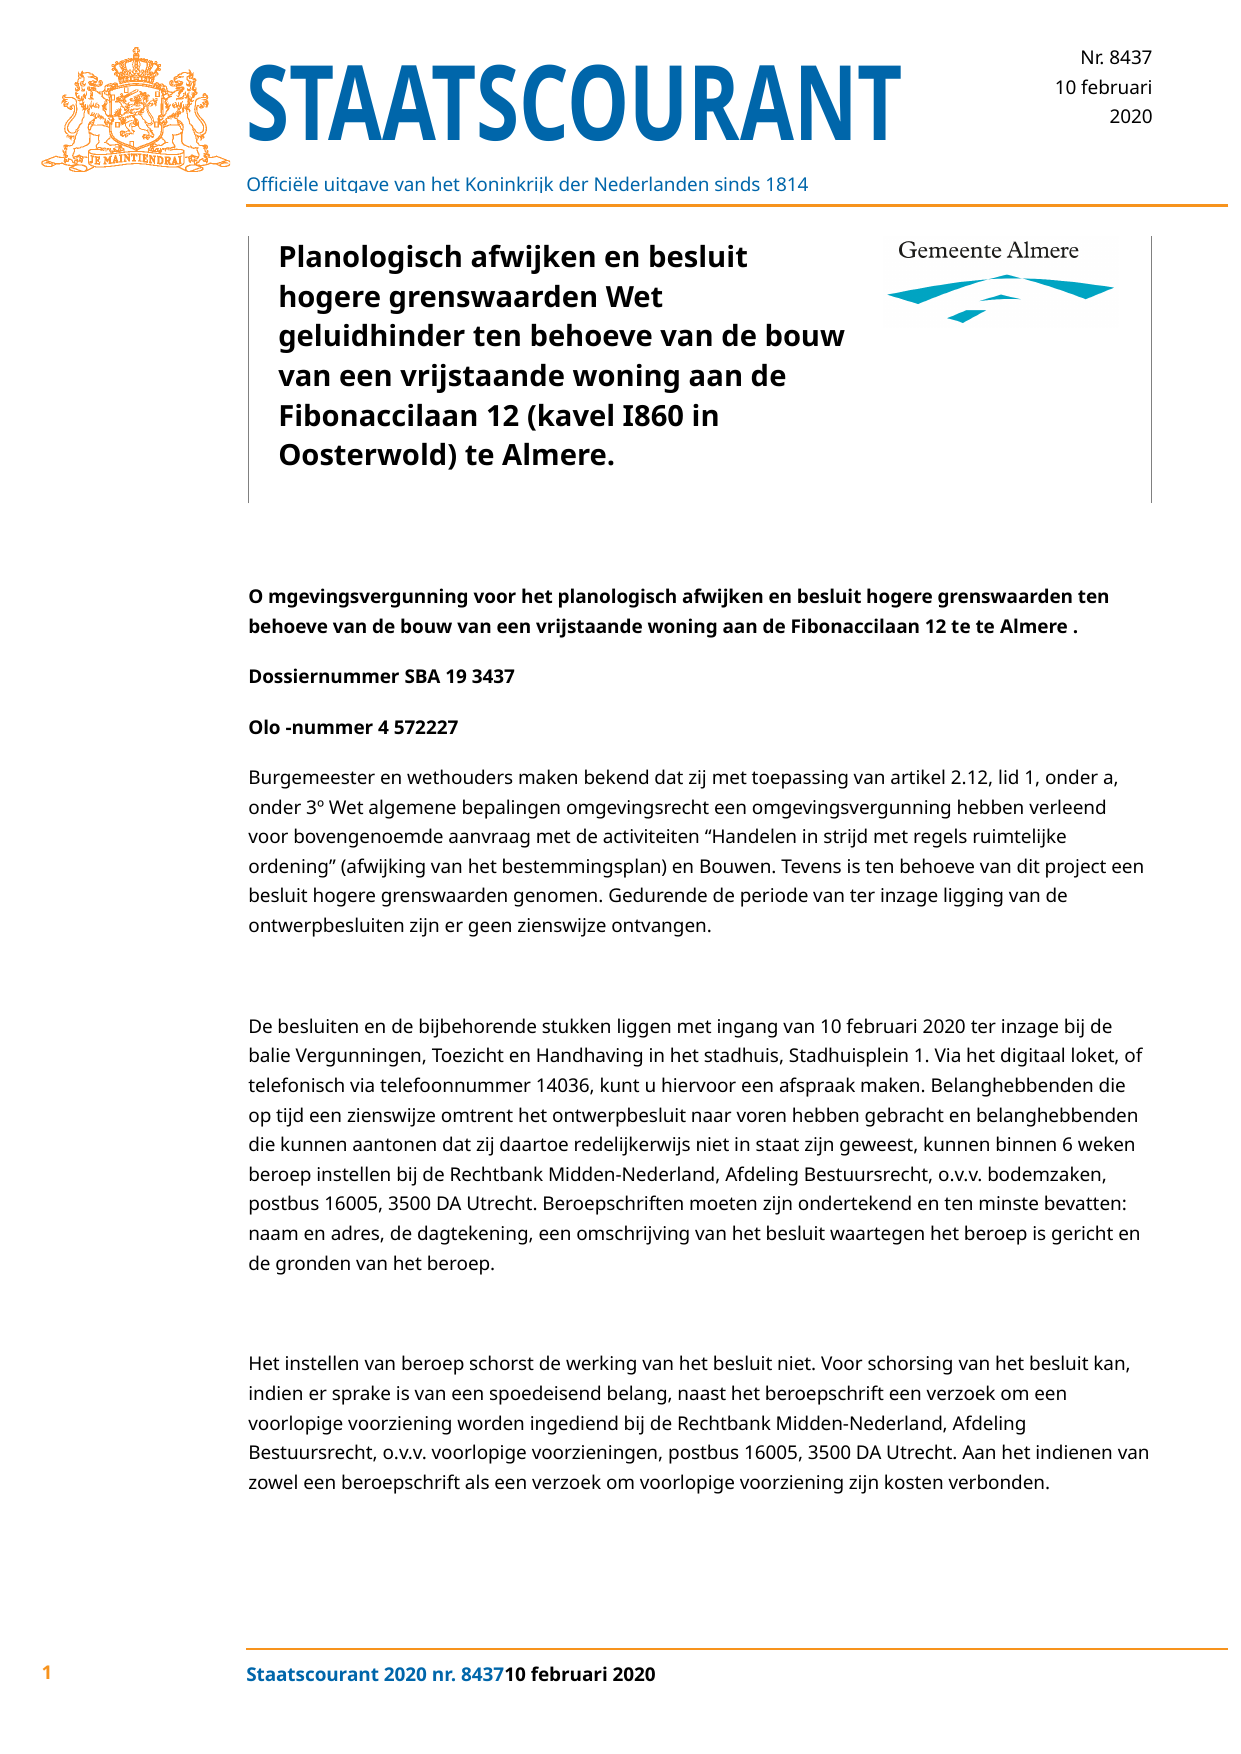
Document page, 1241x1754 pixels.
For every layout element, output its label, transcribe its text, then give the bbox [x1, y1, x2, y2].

text De besluiten en de bijbehorende stukken liggen met ingang van 10 februari 2020 ter inzage bij de balie Vergunningen, Toezicht en Handhaving in het stadhuis, Stadhuisplein 1. Via het digitaal loket, of telefonisch via telefoonnummer 14036, kunt u hiervoor een afspraak maken. Belanghebbenden die op tijd een zienswijze omtrent het ontwerpbesluit naar voren hebben gebracht en belanghebbenden die kunnen aantonen dat zij daartoe redelijkerwijs niet in staat zijn geweest, kunnen binnen 6 weken beroep instellen bij de Rechtbank Midden-Nederland, Afdeling Bestuursrecht, o.v.v. bodemzaken, postbus 16005, 3500 DA Utrecht. Beroepschriften moeten zijn ondertekend en ten minste bevatten: naam en adres, de dagtekening, een omschrijving van het besluit waartegen het beroep is gericht en de gronden van het beroep. [248, 1013, 1152, 1275]
table_header [850, 236, 1151, 503]
text Het instellen van beroep schorst de werking van het besluit niet. Voor schorsing van het besluit kan, indien er sprake is van een spoedeisend belang, naast het beroepschrift een verzoek om een voorlopige voorziening worden ingediend bij de Rechtbank Midden-Nederland, Afdeling Bestuursrecht, o.v.v. voorlopige voorzieningen, postbus 16005, 3500 DA Utrecht. Aan het indienen van zowel een beroepschrift als een verzoek om voorlopige voorziening zijn kosten verbonden. [248, 1351, 1152, 1494]
text Olo -nummer 4 572227 [248, 714, 1152, 739]
text O mgevingsvergunning voor het planologisch afwijken en besluit hogere grenswaarden ten behoeve van de bouw van een vrijstaande woning aan de Fibonaccilaan 12 te te Almere . [248, 583, 1152, 639]
picture [41, 47, 231, 172]
table_header Planologisch afwijken en besluit hogere grenswaarden Wet geluidhinder ten behoeve van de bouw van een vrijstaande woning aan de Fibonaccilaan 12 (kavel I860 in Oosterwold) te Almere. [249, 236, 850, 503]
text Dossiernummer SBA 19 3437 [248, 663, 1152, 689]
text Burgemeester en wethouders maken bekend dat zij met toepassing van artikel 2.12, lid 1, onder a, onder 3º Wet algemene bepalingen omgevingsrecht een omgevingsvergunning hebben verleend voor bovengenoemde aanvraag met de activiteiten “Handelen in strijd met regels ruimtelijke ordening” (afwijking van het bestemmingsplan) en Bouwen. Tevens is ten behoeve van dit project een besluit hogere grenswaarden genomen. Gedurende de periode van ter inzage ligging van de ontwerpbesluiten zijn er geen zienswijze ontvangen. [248, 764, 1152, 938]
picture [882, 236, 1119, 328]
